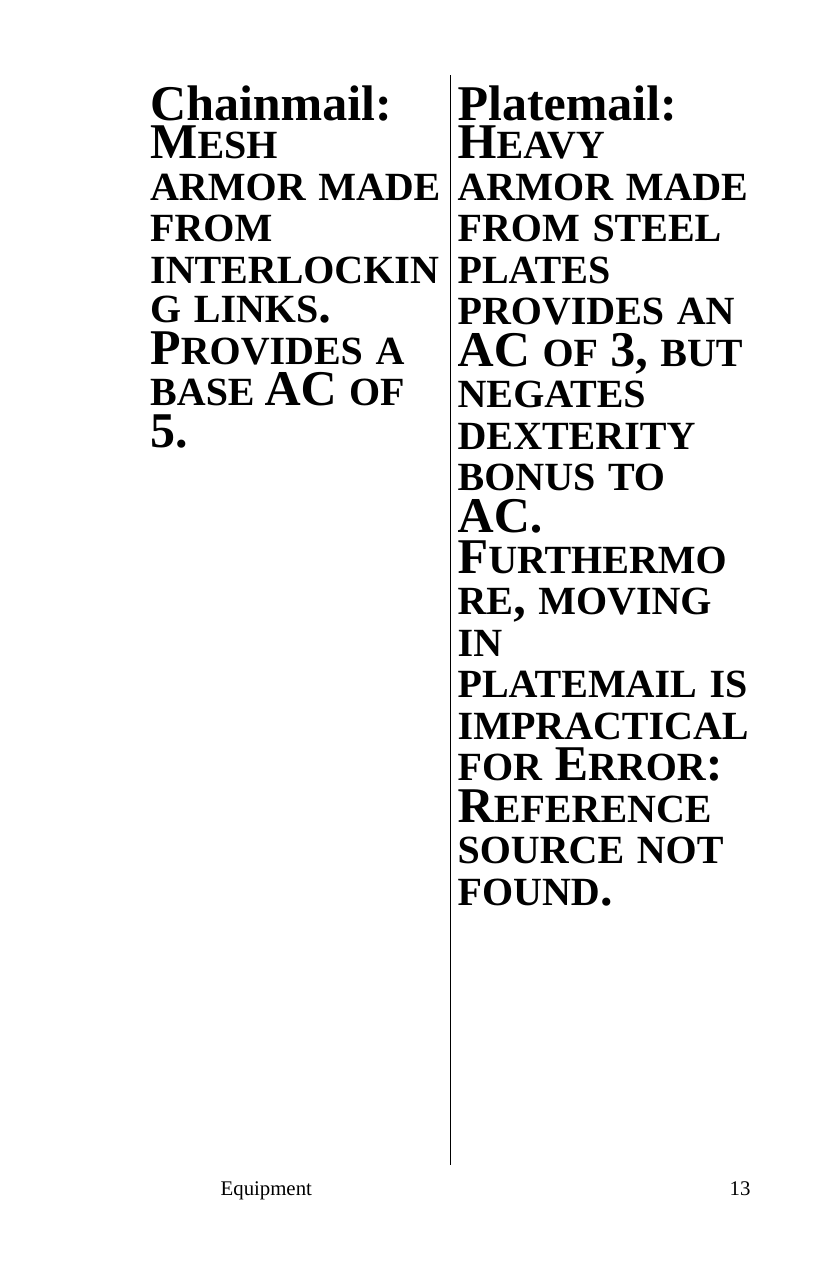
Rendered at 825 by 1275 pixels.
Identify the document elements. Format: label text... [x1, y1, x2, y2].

text Platemail: Heavy armor made from steel plates provides an AC of 3, but negates dexterity bonus to AC. Furthermore, moving in platemail is impractical for Error: Reference source not found. [457, 87, 750, 916]
text Chainmail: Mesh armor made from interlocking links. Provides a base AC of 5. [150, 87, 442, 458]
